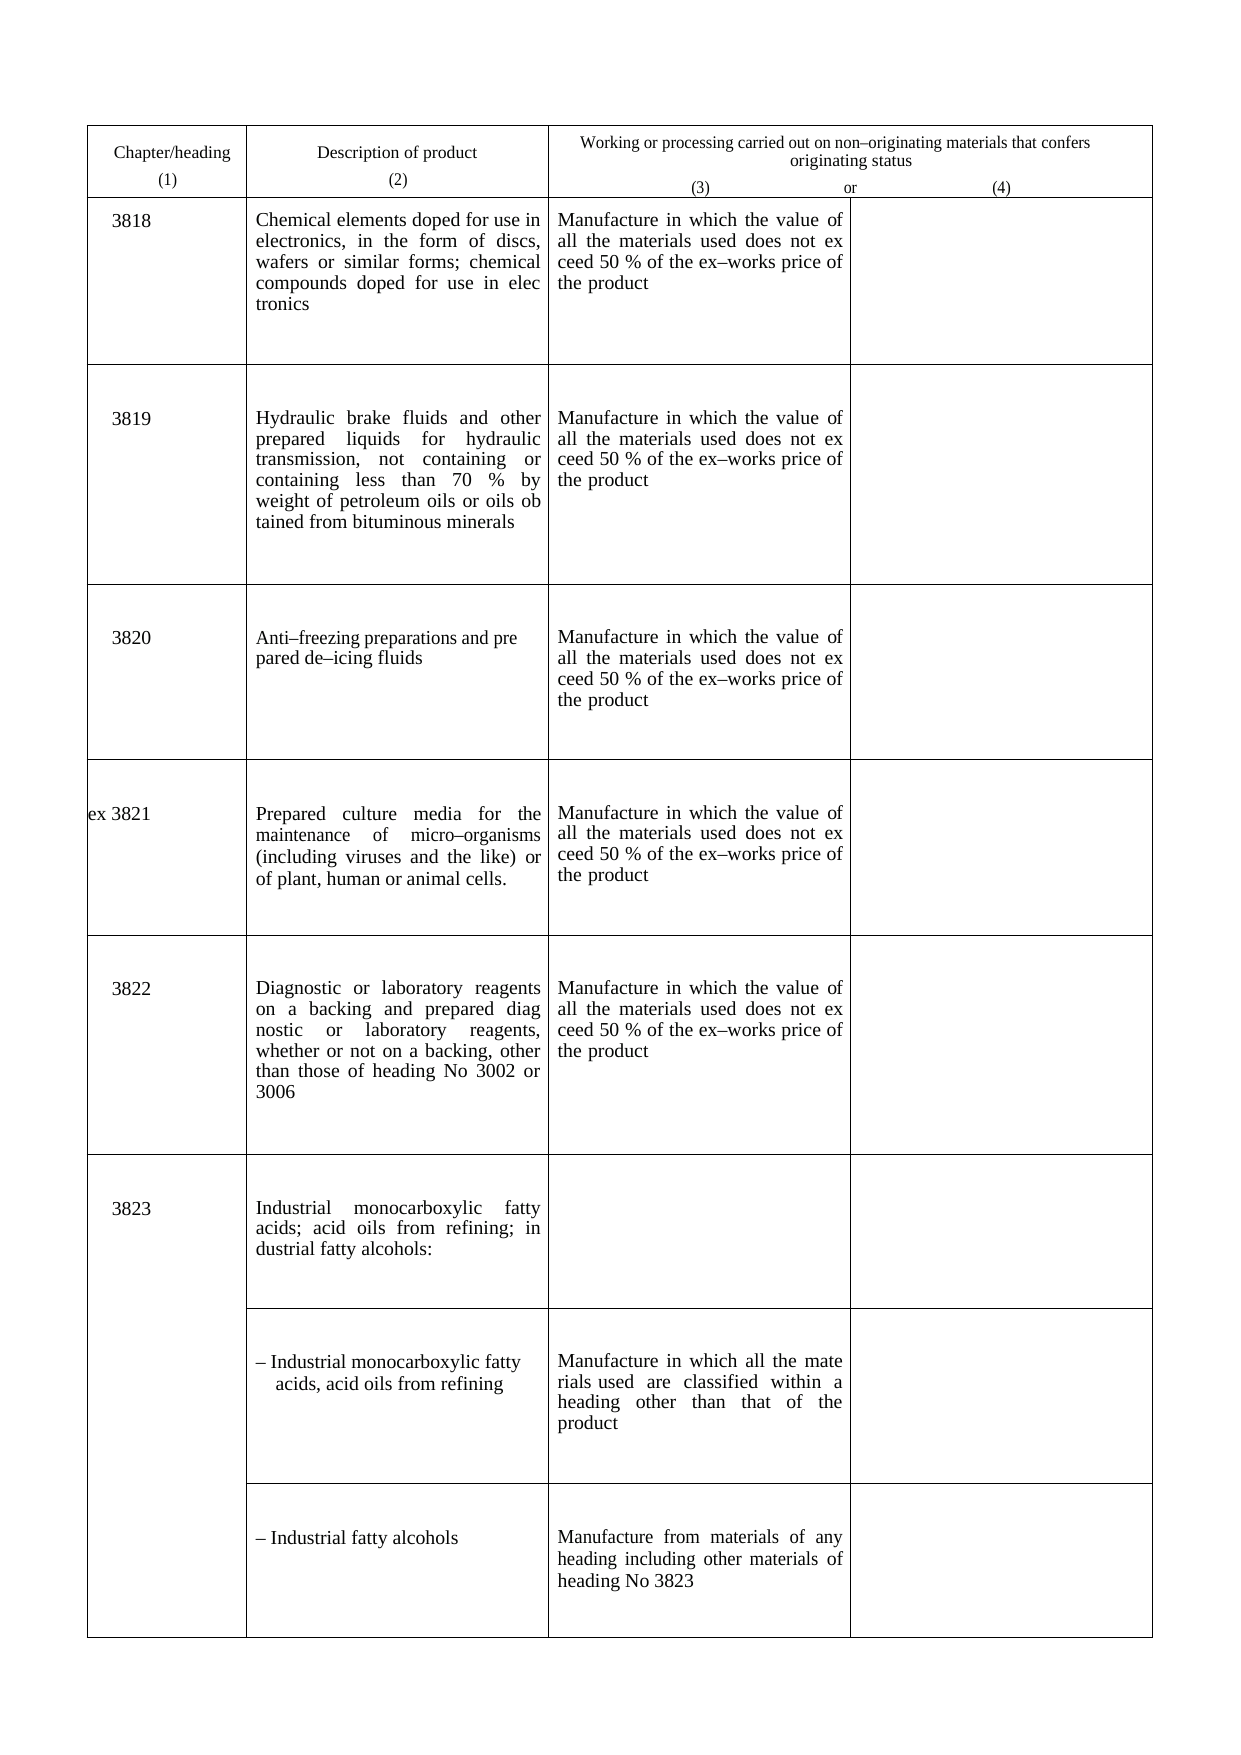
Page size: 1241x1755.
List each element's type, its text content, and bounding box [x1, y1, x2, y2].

table_cell Industrial monocarboxylic fatty acids; acid oils from refining; in­ dustrial fatty alcohols: [247, 1155, 548, 1308]
table_cell 3818 [88, 198, 246, 364]
table_cell 3822 [88, 936, 246, 1154]
table_cell [851, 760, 1152, 934]
table_cell – Industrial monocarboxylic fatty acids, acid oils from refining [247, 1309, 548, 1483]
table_cell Manufacture in which the value of all the materials used does not ex­ ceed 50 % of the ex–works price of the product [549, 936, 850, 1154]
table_cell 3819 [88, 365, 246, 583]
table_cell 3820 [88, 585, 246, 759]
table_cell Chemical elements doped for use in electronics, in the form of discs, wafers or similar forms; chemical compounds doped for use in elec­ tronics [247, 198, 548, 364]
table_cell ex 3821 [88, 760, 246, 934]
table_header Chapter/heading (1) [88, 126, 246, 197]
table_cell [851, 1484, 1152, 1637]
table_cell [851, 936, 1152, 1154]
table_cell Manufacture in which the value of all the materials used does not ex­ ceed 50 % of the ex–works price of the product [549, 585, 850, 759]
table_cell Manufacture in which the value of all the materials used does not ex­ ceed 50 % of the ex–works price of the product [549, 365, 850, 583]
table_header Description of product (2) [247, 126, 548, 197]
table_cell – Industrial fatty alcohols [247, 1484, 548, 1637]
table_cell Manufacture from materials of any heading including other materials of heading No 3823 [549, 1484, 850, 1637]
table_cell Diagnostic or laboratory reagents on a backing and prepared diag­ nostic or laboratory reagents, whether or not on a backing, other than those of heading No 3002 or 3006 [247, 936, 548, 1154]
table_cell [851, 198, 1152, 364]
table_cell Manufacture in which the value of all the materials used does not ex­ ceed 50 % of the ex–works price of the product [549, 760, 850, 934]
table_cell [851, 585, 1152, 759]
table_cell Anti–freezing preparations and pre­ pared de–icing fluids [247, 585, 548, 759]
table_cell Manufacture in which the value of all the materials used does not ex­ ceed 50 % of the ex–works price of the product [549, 198, 850, 364]
table_cell Manufacture in which all the mate­ rials used are classified within a heading other than that of the product [549, 1309, 850, 1483]
table_cell [549, 1155, 850, 1308]
table_cell [851, 365, 1152, 583]
table_cell Hydraulic brake fluids and other prepared liquids for hydraulic transmission, not containing or containing less than 70 % by weight of petroleum oils or oils ob­ tained from bituminous minerals [247, 365, 548, 583]
table_cell [851, 1309, 1152, 1483]
table_cell [851, 1155, 1152, 1308]
table_cell Prepared culture media for the maintenance of micro–organisms (including viruses and the like) or of plant, human or animal cells. [247, 760, 548, 934]
table_header Working or processing carried out on non–originating materials that confers originating status (3) or (4) [549, 126, 1152, 197]
table_cell 3823 [88, 1155, 246, 1637]
